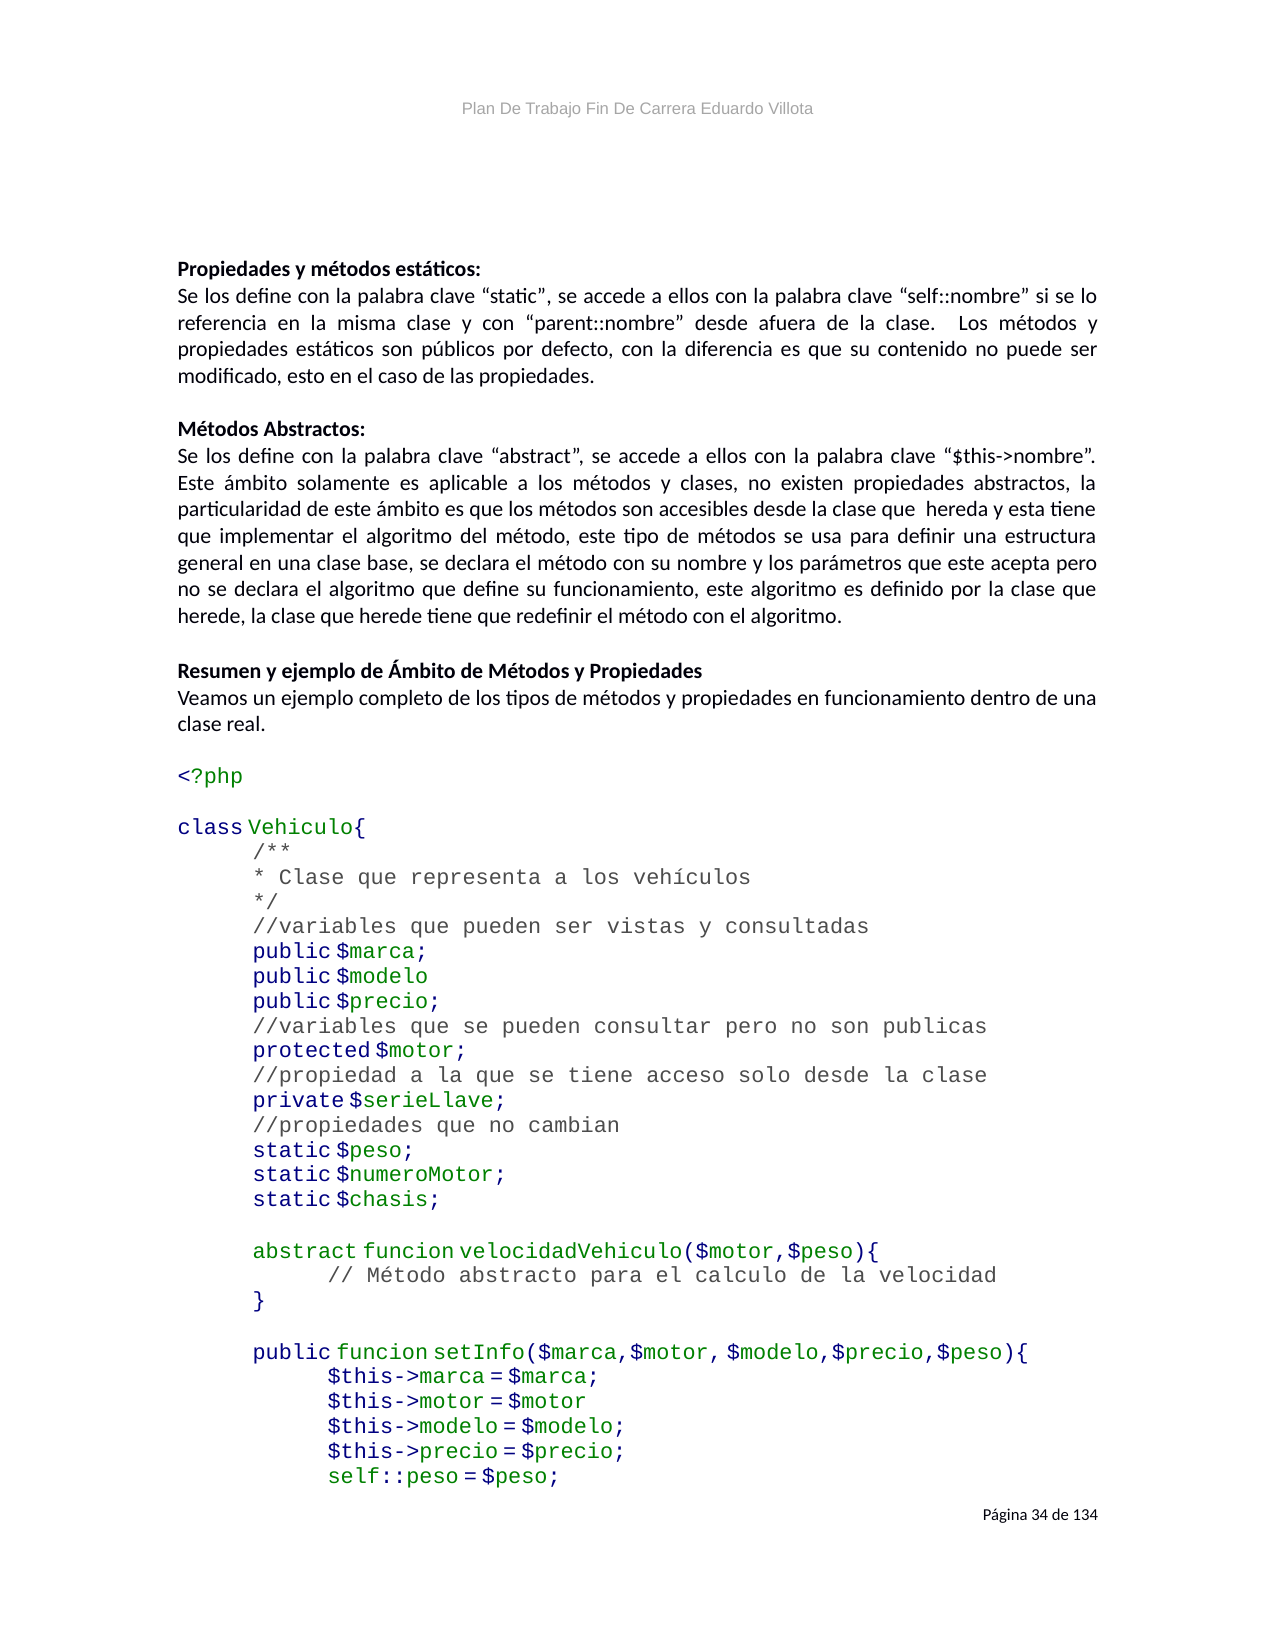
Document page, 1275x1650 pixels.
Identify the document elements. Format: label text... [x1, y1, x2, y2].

text $this->marca = $marca; [177, 1366, 1098, 1390]
text /** [177, 841, 1098, 866]
text //propiedad a la que se tiene acceso solo desde la clase [177, 1064, 1098, 1089]
text Veamos un ejemplo completo de los tipos de métodos y propiedades en funcionamiento dentro de una clase real. [177, 684, 1098, 737]
text Resumen y ejemplo de Ámbito de Métodos y Propiedades [177, 657, 1098, 684]
text } [177, 1289, 1098, 1314]
text public funcion setInfo($marca,$motor, $modelo,$precio,$peso){ [177, 1341, 1098, 1366]
text class Vehiculo{ [177, 816, 1098, 841]
text public $modelo [177, 965, 1098, 990]
text static $peso; [177, 1139, 1098, 1163]
text $this->modelo = $modelo; [177, 1415, 1098, 1440]
text public $precio; [177, 990, 1098, 1015]
text static $chasis; [177, 1188, 1098, 1213]
text self::peso = $peso; [177, 1465, 1098, 1489]
text //propiedades que no cambian [177, 1114, 1098, 1139]
text //variables que se pueden consultar pero no son publicas [177, 1015, 1098, 1039]
text // Método abstracto para el calculo de la velocidad [177, 1264, 1098, 1289]
text //variables que pueden ser vistas y consultadas [177, 916, 1098, 940]
text <?php [177, 765, 1098, 790]
text $this->precio = $precio; [177, 1440, 1098, 1465]
text * Clase que representa a los vehículos [177, 866, 1098, 891]
text abstract funcion velocidadVehiculo($motor,$peso){ [177, 1240, 1098, 1264]
text Propiedades y métodos estáticos: [177, 256, 1098, 282]
text Se los define con la palabra clave “static”, se accede a ellos con la palabra clave “self::nombre” si se lo referencia en la misma clase y con “parent::nombre” desde afuera de la clase. Los métodos y propiedades estáticos son públicos por defecto, con la diferencia es que su contenido no puede ser modificado, esto en el caso de las propiedades. [177, 282, 1098, 389]
text $this->motor = $motor [177, 1390, 1098, 1415]
text static $numeroMotor; [177, 1163, 1098, 1188]
text protected $motor; [177, 1039, 1098, 1064]
text */ [177, 891, 1098, 916]
text Se los define con la palabra clave “abstract”, se accede a ellos con la palabra clave “$this->nombre”. Este ámbito solamente es aplicable a los métodos y clases, no existen propiedades abstractos, la particularidad de este ámbito es que los métodos son accesibles desde la clase que hereda y esta tiene que implementar el algoritmo del método, este tipo de métodos se usa para definir una estructura general en una clase base, se declara el método con su nombre y los parámetros que este acepta pero no se declara el algoritmo que define su funcionamiento, este algoritmo es definido por la clase que herede, la clase que herede tiene que redefinir el método con el algoritmo. [177, 442, 1098, 629]
text private $serieLlave; [177, 1089, 1098, 1114]
text Métodos Abstractos: [177, 416, 1098, 442]
text public $marca; [177, 940, 1098, 965]
